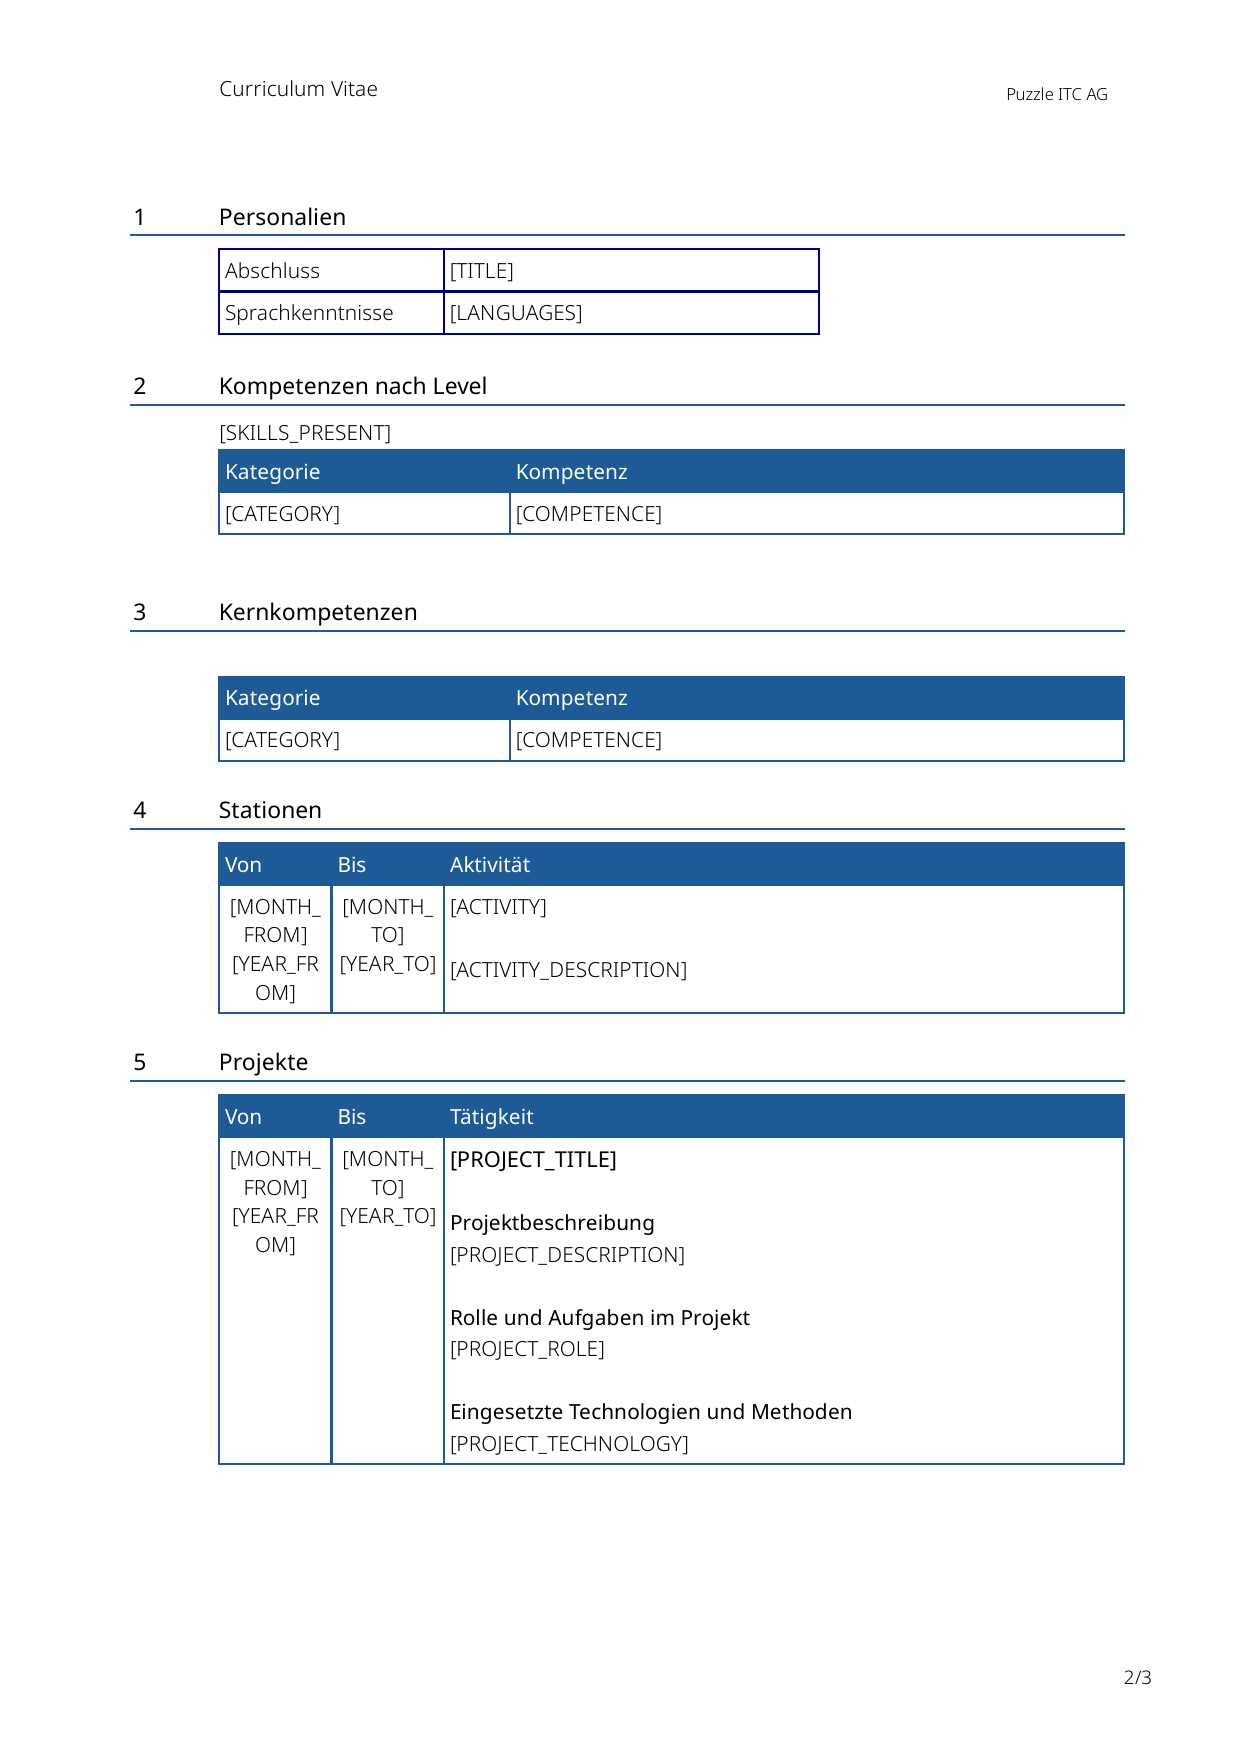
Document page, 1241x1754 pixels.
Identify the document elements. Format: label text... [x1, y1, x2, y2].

table_cell [MONTH_TO][YEAR_TO] [333, 886, 443, 1012]
subtitle Kernkompetenzen [130, 593, 1125, 630]
subtitle Kompetenzen nach Level [130, 367, 1125, 404]
table_cell [COMPETENCE] [511, 493, 1123, 533]
table_cell [MONTH_TO][YEAR_TO] [333, 1138, 443, 1463]
table_header Bis [333, 1096, 443, 1136]
table_header Aktivität [445, 844, 1123, 884]
table_cell [COMPETENCE] [511, 720, 1123, 760]
table_cell Sprachkenntnisse [220, 293, 443, 332]
text [SKILLS_PRESENT] [219, 418, 1125, 446]
table_cell [CATEGORY] [220, 720, 509, 760]
table_header Bis [333, 844, 443, 884]
table_header Tätigkeit [445, 1096, 1123, 1136]
table_header Von [220, 844, 330, 884]
table_header Kategorie [220, 678, 509, 718]
table_cell [CATEGORY] [220, 493, 509, 533]
subtitle Projekte [130, 1043, 1125, 1080]
table_header Kompetenz [511, 451, 1123, 491]
subtitle Stationen [130, 791, 1125, 828]
table_header [TITLE] [445, 250, 818, 290]
table_header Kompetenz [511, 678, 1123, 718]
table_cell [MONTH_FROM][YEAR_FROM] [220, 1138, 330, 1463]
subtitle Personalien [130, 197, 1125, 234]
table_header Von [220, 1096, 330, 1136]
table_cell [MONTH_FROM][YEAR_FROM] [220, 886, 330, 1012]
table_header Kategorie [220, 451, 509, 491]
table_header Abschluss [220, 250, 443, 290]
table_cell [ACTIVITY] [ACTIVITY_DESCRIPTION] [445, 886, 1123, 1012]
table_cell [LANGUAGES] [445, 293, 818, 332]
table_cell [PROJECT_TITLE] Projektbeschreibung [PROJECT_DESCRIPTION] Rolle und Aufgaben im Projekt [PROJECT_ROLE] Eingesetzte Technologien und Methoden [PROJECT_TECHNOLOGY] [445, 1138, 1123, 1463]
